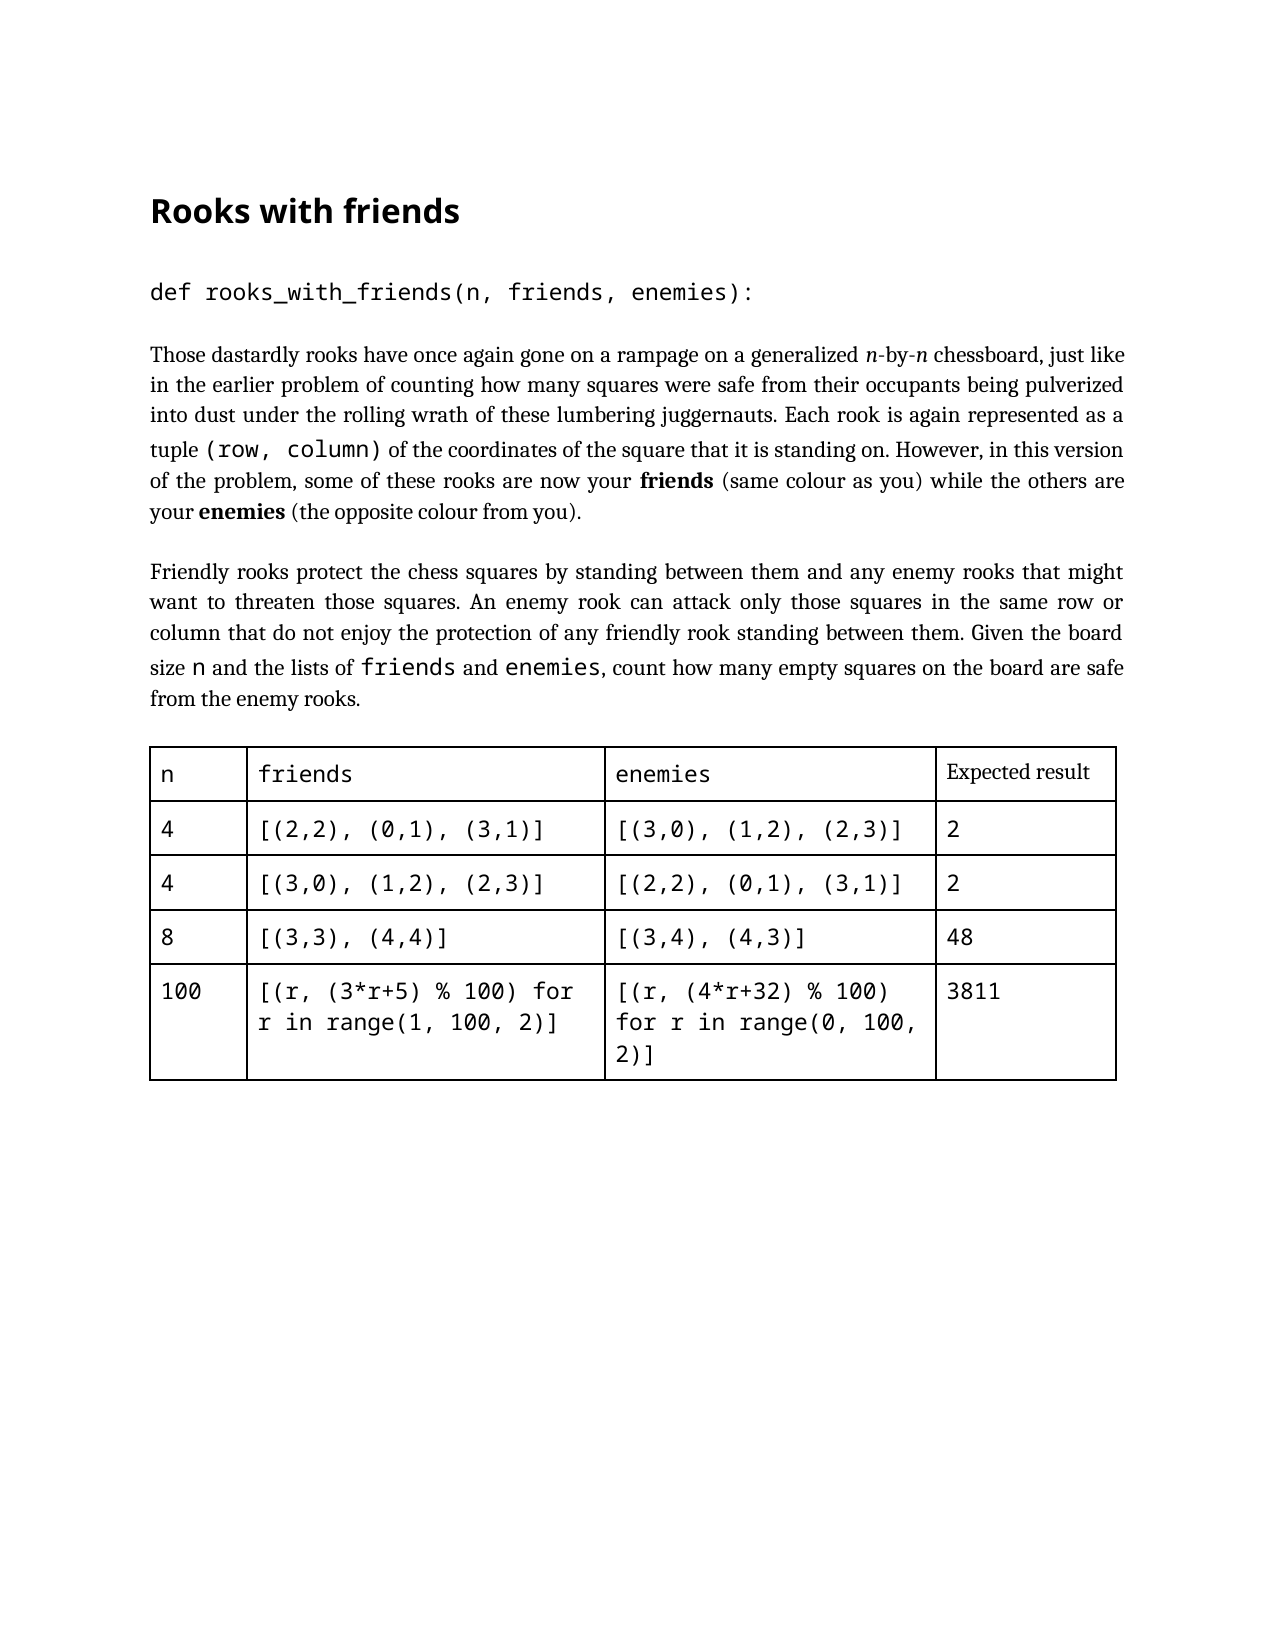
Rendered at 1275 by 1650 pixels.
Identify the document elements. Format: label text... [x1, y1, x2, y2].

table_cell [(2,2), (0,1), (3,1)] [248, 802, 604, 854]
text Those dastardly rooks have once again gone on a rampage on a generalized n-by-n chessboard, just like in the earlier problem of counting how many squares were safe from their occupants being pulverized into dust under the rolling wrath of these lumbering juggernauts. Each rook is again represented as a tuple (row, column) of the coordinates of the square that it is standing on. However, in this version of the problem, some of these rooks are now your friends (same colour as you) while the others are your enemies (the opposite colour from you). [150, 342, 1125, 525]
table_cell [(3,3), (4,4)] [248, 911, 604, 963]
table_cell 2 [937, 802, 1115, 854]
text def rooks_with_friends(n, friends, enemies): [150, 276, 1125, 307]
table_cell [(r, (4*r+32) % 100) for r in range(0, 100, 2)] [606, 965, 935, 1079]
table_cell [(3,4), (4,3)] [606, 911, 935, 963]
table_header n [151, 748, 246, 800]
table_header Expected result [937, 748, 1115, 800]
table_cell [(3,0), (1,2), (2,3)] [248, 856, 604, 908]
table_header enemies [606, 748, 935, 800]
table_cell 100 [151, 965, 246, 1079]
subtitle Rooks with friends [150, 187, 1125, 233]
table_cell [(r, (3*r+5) % 100) for r in range(1, 100, 2)] [248, 965, 604, 1079]
table_cell 8 [151, 911, 246, 963]
table_cell 4 [151, 802, 246, 854]
text Friendly rooks protect the chess squares by standing between them and any enemy rooks that might want to threaten those squares. An enemy rook can attack only those squares in the same row or column that do not enjoy the protection of any friendly rook standing between them. Given the board size n and the lists of friends and enemies, count how many empty squares on the board are safe from the enemy rooks. [150, 559, 1125, 712]
table_cell 4 [151, 856, 246, 908]
table_cell 2 [937, 856, 1115, 908]
table_header friends [248, 748, 604, 800]
table_cell [(3,0), (1,2), (2,3)] [606, 802, 935, 854]
table_cell 3811 [937, 965, 1115, 1079]
table_cell [(2,2), (0,1), (3,1)] [606, 856, 935, 908]
table_cell 48 [937, 911, 1115, 963]
